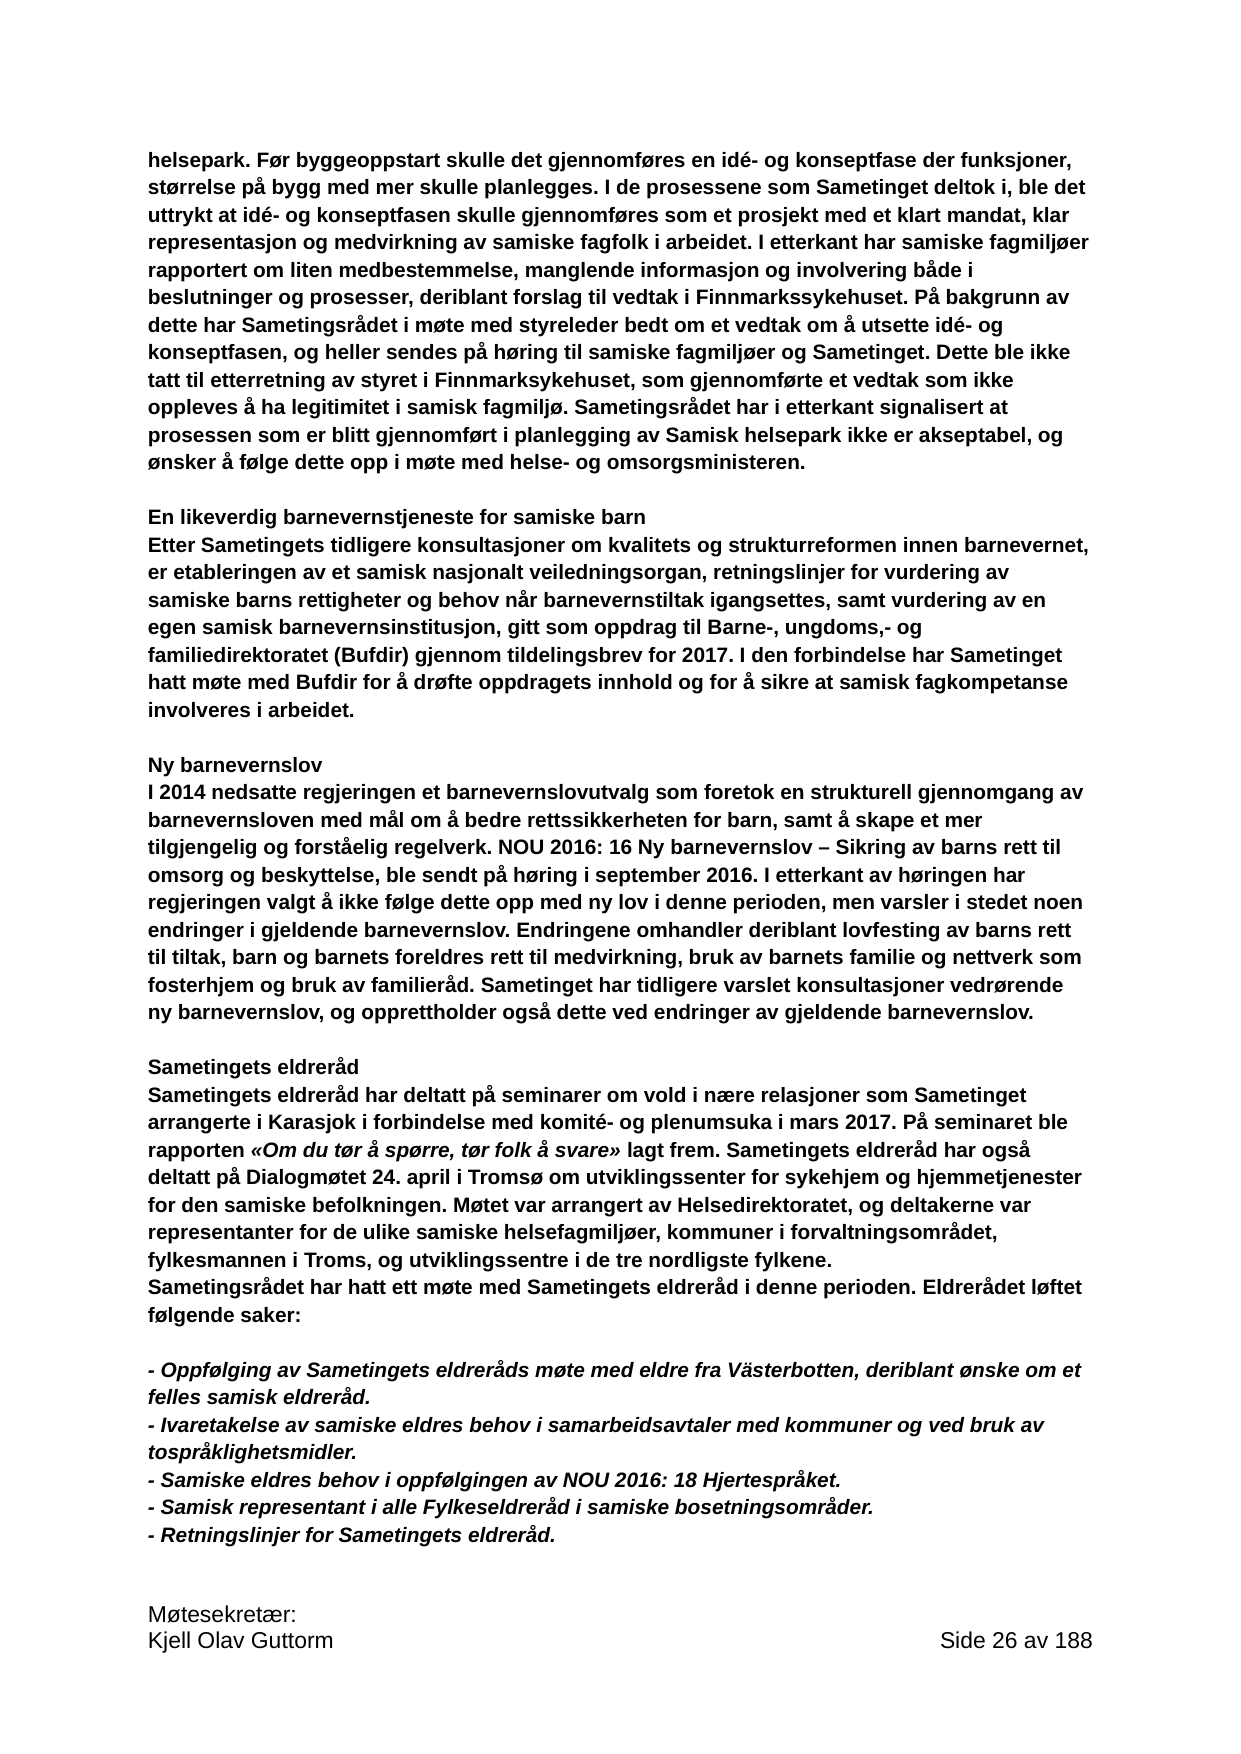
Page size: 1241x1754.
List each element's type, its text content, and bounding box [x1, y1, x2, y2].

table_header helsepark. Før byggeoppstart skulle det gjennomføres en idé- og konseptfase der funksjoner, størrelse på bygg med mer skulle planlegges. I de prosessene som Sametinget deltok i, ble det uttrykt at idé- og konseptfasen skulle gjennomføres som et prosjekt med et klart mandat, klar representasjon og medvirkning av samiske fagfolk i arbeidet. I etterkant har samiske fagmiljøer rapportert om liten medbestemmelse, manglende informasjon og involvering både i beslutninger og prosesser, deriblant forslag til vedtak i Finnmarkssykehuset. På bakgrunn av dette har Sametingsrådet i møte med styreleder bedt om et vedtak om å utsette idé- og konseptfasen, og heller sendes på høring til samiske fagmiljøer og Sametinget. Dette ble ikke tatt til etterretning av styret i Finnmarksykehuset, som gjennomførte et vedtak som ikke oppleves å ha legitimitet i samisk fagmiljø. Sametingsrådet har i etterkant signalisert at prosessen som er blitt gjennomført i planlegging av Samisk helsepark ikke er akseptabel, og ønsker å følge dette opp i møte med helse- og omsorgsministeren. En likeverdig barnevernstjeneste for samiske barn Etter Sametingets tidligere konsultasjoner om kvalitets og strukturreformen innen barnevernet, er etableringen av et samisk nasjonalt veiledningsorgan, retningslinjer for vurdering av samiske barns rettigheter og behov når barnevernstiltak igangsettes, samt vurdering av en egen samisk barnevernsinstitusjon, gitt som oppdrag til Barne-, ungdoms,- og familiedirektoratet (Bufdir) gjennom tildelingsbrev for 2017. I den forbindelse har Sametinget hatt møte med Bufdir for å drøfte oppdragets innhold og for å sikre at samisk fagkompetanse involveres i arbeidet. Ny barnevernslov I 2014 nedsatte regjeringen et barnevernslovutvalg som foretok en strukturell gjennomgang av barnevernsloven med mål om å bedre rettssikkerheten for barn, samt å skape et mer tilgjengelig og forståelig regelverk. NOU 2016: 16 Ny barnevernslov – Sikring av barns rett til omsorg og beskyttelse, ble sendt på høring i september 2016. I etterkant av høringen har regjeringen valgt å ikke følge dette opp med ny lov i denne perioden, men varsler i stedet noen endringer i gjeldende barnevernslov. Endringene omhandler deriblant lovfesting av barns rett til tiltak, barn og barnets foreldres rett til medvirkning, bruk av barnets familie og nettverk som fosterhjem og bruk av familieråd. Sametinget har tidligere varslet konsultasjoner vedrørende ny barnevernslov, og opprettholder også dette ved endringer av gjeldende barnevernslov. Sametingets eldreråd Sametingets eldreråd har deltatt på seminarer om vold i nære relasjoner som Sametinget arrangerte i Karasjok i forbindelse med komité- og plenumsuka i mars 2017. På seminaret ble rapporten «Om du tør å spørre, tør folk å svare» lagt frem. Sametingets eldreråd har også deltatt på Dialogmøtet 24. april i Tromsø om utviklingssenter for sykehjem og hjemmetjenester for den samiske befolkningen. Møtet var arrangert av Helsedirektoratet, og deltakerne var representanter for de ulike samiske helsefagmiljøer, kommuner i forvaltningsområdet, fylkesmannen i Troms, og utviklingssentre i de tre nordligste fylkene. Sametingsrådet har hatt ett møte med Sametingets eldreråd i denne perioden. Eldrerådet løftet følgende saker: - Oppfølging av Sametingets eldreråds møte med eldre fra Västerbotten, deriblant ønske om et felles samisk eldreråd. - Ivaretakelse av samiske eldres behov i samarbeidsavtaler med kommuner og ved bruk av tospråklighetsmidler. - Samiske eldres behov i oppfølgingen av NOU 2016: 18 Hjertespråket. - Samisk representant i alle Fylkeseldreråd i samiske bosetningsområder. - Retningslinjer for Sametingets eldreråd. [136, 148, 1104, 1574]
